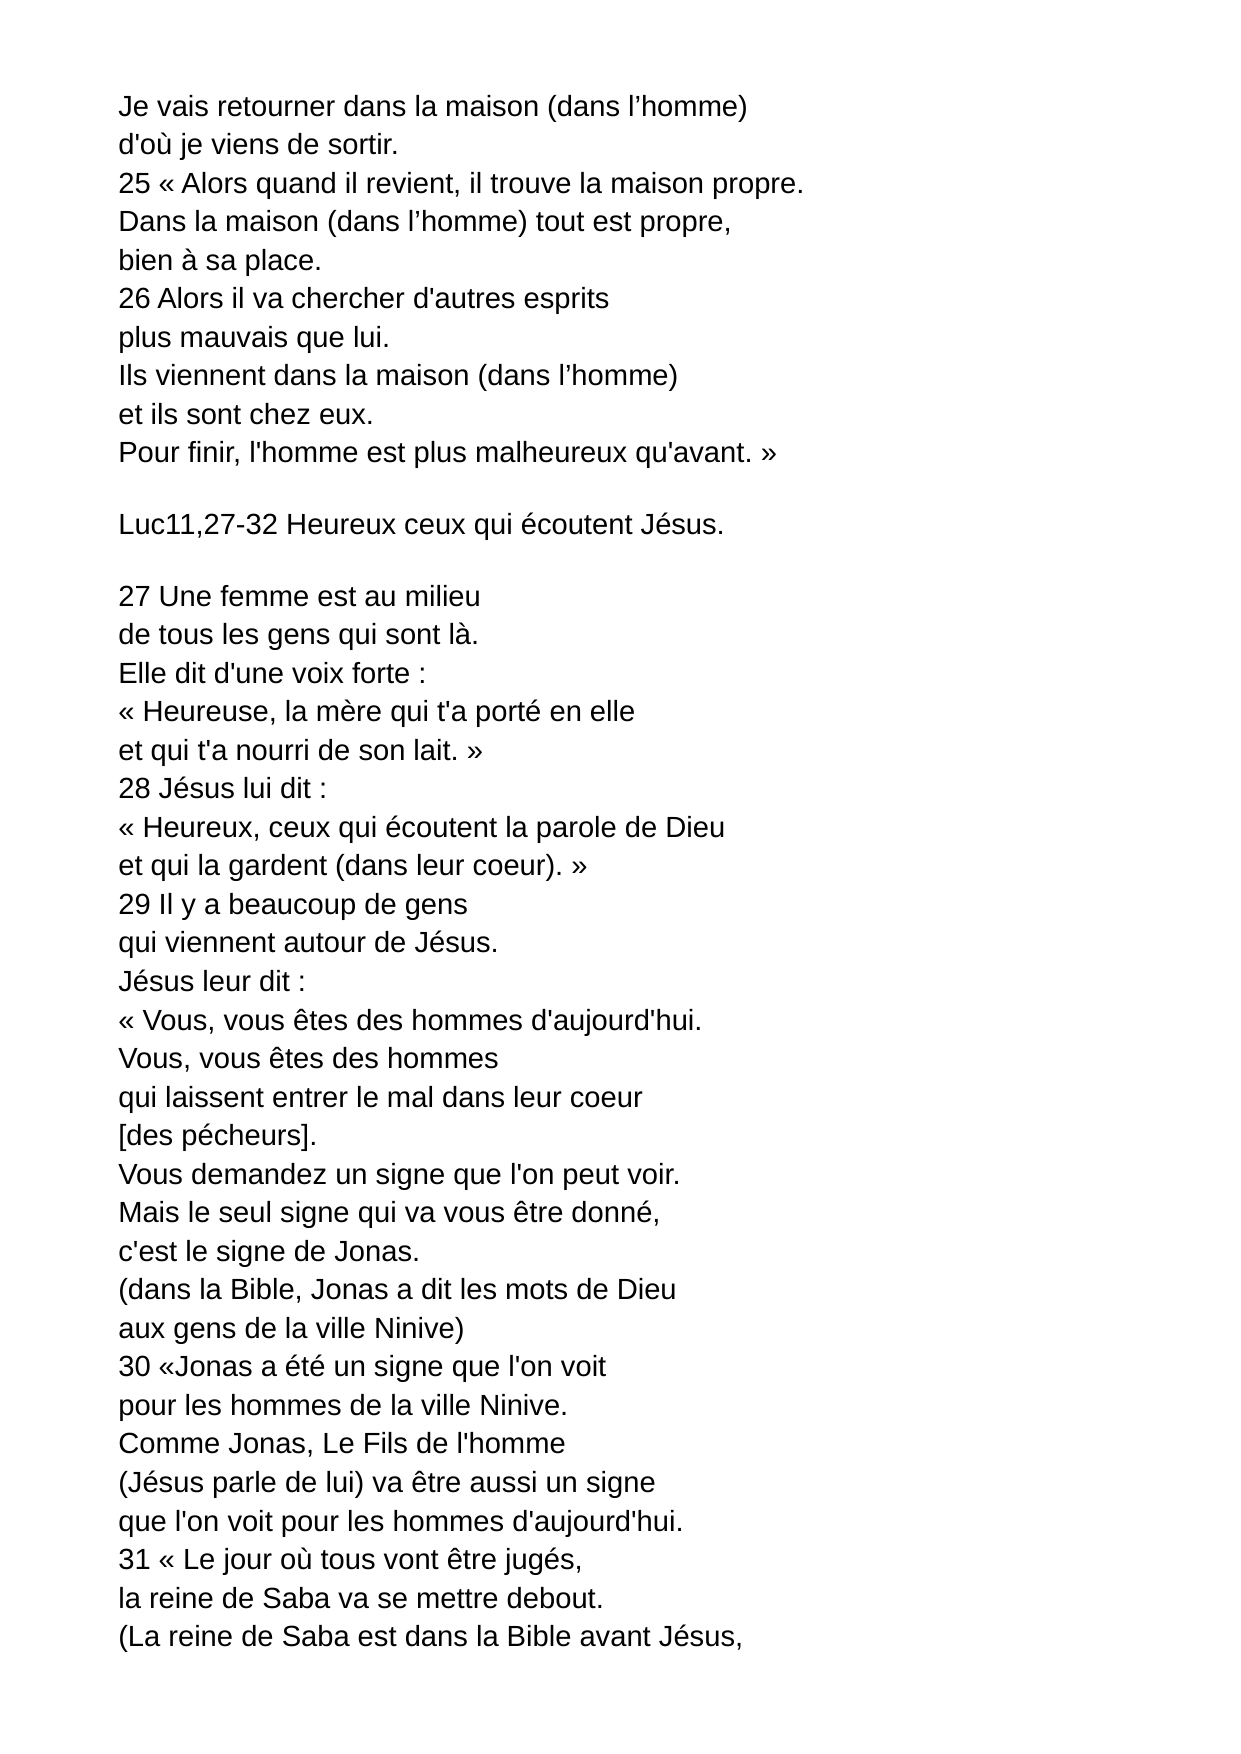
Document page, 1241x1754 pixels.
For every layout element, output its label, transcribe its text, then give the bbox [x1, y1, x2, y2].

text (dans la Bible, Jonas a dit les mots de Dieu [118, 1272, 1122, 1306]
text plus mauvais que lui. [118, 320, 1122, 353]
text « Heureux, ceux qui écoutent la parole de Dieu [118, 810, 1122, 843]
text Ils viennent dans la maison (dans l’homme) [118, 358, 1122, 392]
text « Vous, vous êtes des hommes d'aujourd'hui. [118, 1002, 1122, 1036]
text Mais le seul signe qui va vous être donné, [118, 1195, 1122, 1229]
text Jésus leur dit : [118, 964, 1122, 997]
text 28 Jésus lui dit : [118, 771, 1122, 805]
text bien à sa place. [118, 243, 1122, 276]
text 30 «Jonas a été un signe que l'on voit [118, 1349, 1122, 1383]
text et qui la gardent (dans leur coeur). » [118, 848, 1122, 882]
text Luc11,27-32 Heureux ceux qui écoutent Jésus. [118, 507, 1122, 541]
text (La reine de Saba est dans la Bible avant Jésus, [118, 1619, 1122, 1653]
text Je vais retourner dans la maison (dans l’homme) [118, 88, 1122, 122]
text (Jésus parle de lui) va être aussi un signe [118, 1465, 1122, 1498]
text qui viennent autour de Jésus. [118, 925, 1122, 959]
text Elle dit d'une voix forte : [118, 656, 1122, 689]
text aux gens de la ville Ninive) [118, 1311, 1122, 1344]
text de tous les gens qui sont là. [118, 617, 1122, 651]
text 29 Il y a beaucoup de gens [118, 887, 1122, 920]
text Vous, vous êtes des hommes [118, 1041, 1122, 1074]
text [des pécheurs]. [118, 1118, 1122, 1152]
text que l'on voit pour les hommes d'aujourd'hui. [118, 1503, 1122, 1537]
text la reine de Saba va se mettre debout. [118, 1581, 1122, 1614]
text qui laissent entrer le mal dans leur coeur [118, 1079, 1122, 1113]
text Dans la maison (dans l’homme) tout est propre, [118, 204, 1122, 238]
text 27 Une femme est au milieu [118, 578, 1122, 612]
text c'est le signe de Jonas. [118, 1234, 1122, 1267]
text « Heureuse, la mère qui t'a porté en elle [118, 694, 1122, 728]
text Pour finir, l'homme est plus malheureux qu'avant. » [118, 435, 1122, 469]
text 25 « Alors quand il revient, il trouve la maison propre. [118, 166, 1122, 199]
text d'où je viens de sortir. [118, 127, 1122, 161]
text et ils sont chez eux. [118, 397, 1122, 430]
text et qui t'a nourri de son lait. » [118, 733, 1122, 766]
text Vous demandez un signe que l'on peut voir. [118, 1157, 1122, 1190]
text Comme Jonas, Le Fils de l'homme [118, 1426, 1122, 1460]
text pour les hommes de la ville Ninive. [118, 1388, 1122, 1421]
text 26 Alors il va chercher d'autres esprits [118, 281, 1122, 315]
text 31 « Le jour où tous vont être jugés, [118, 1542, 1122, 1576]
